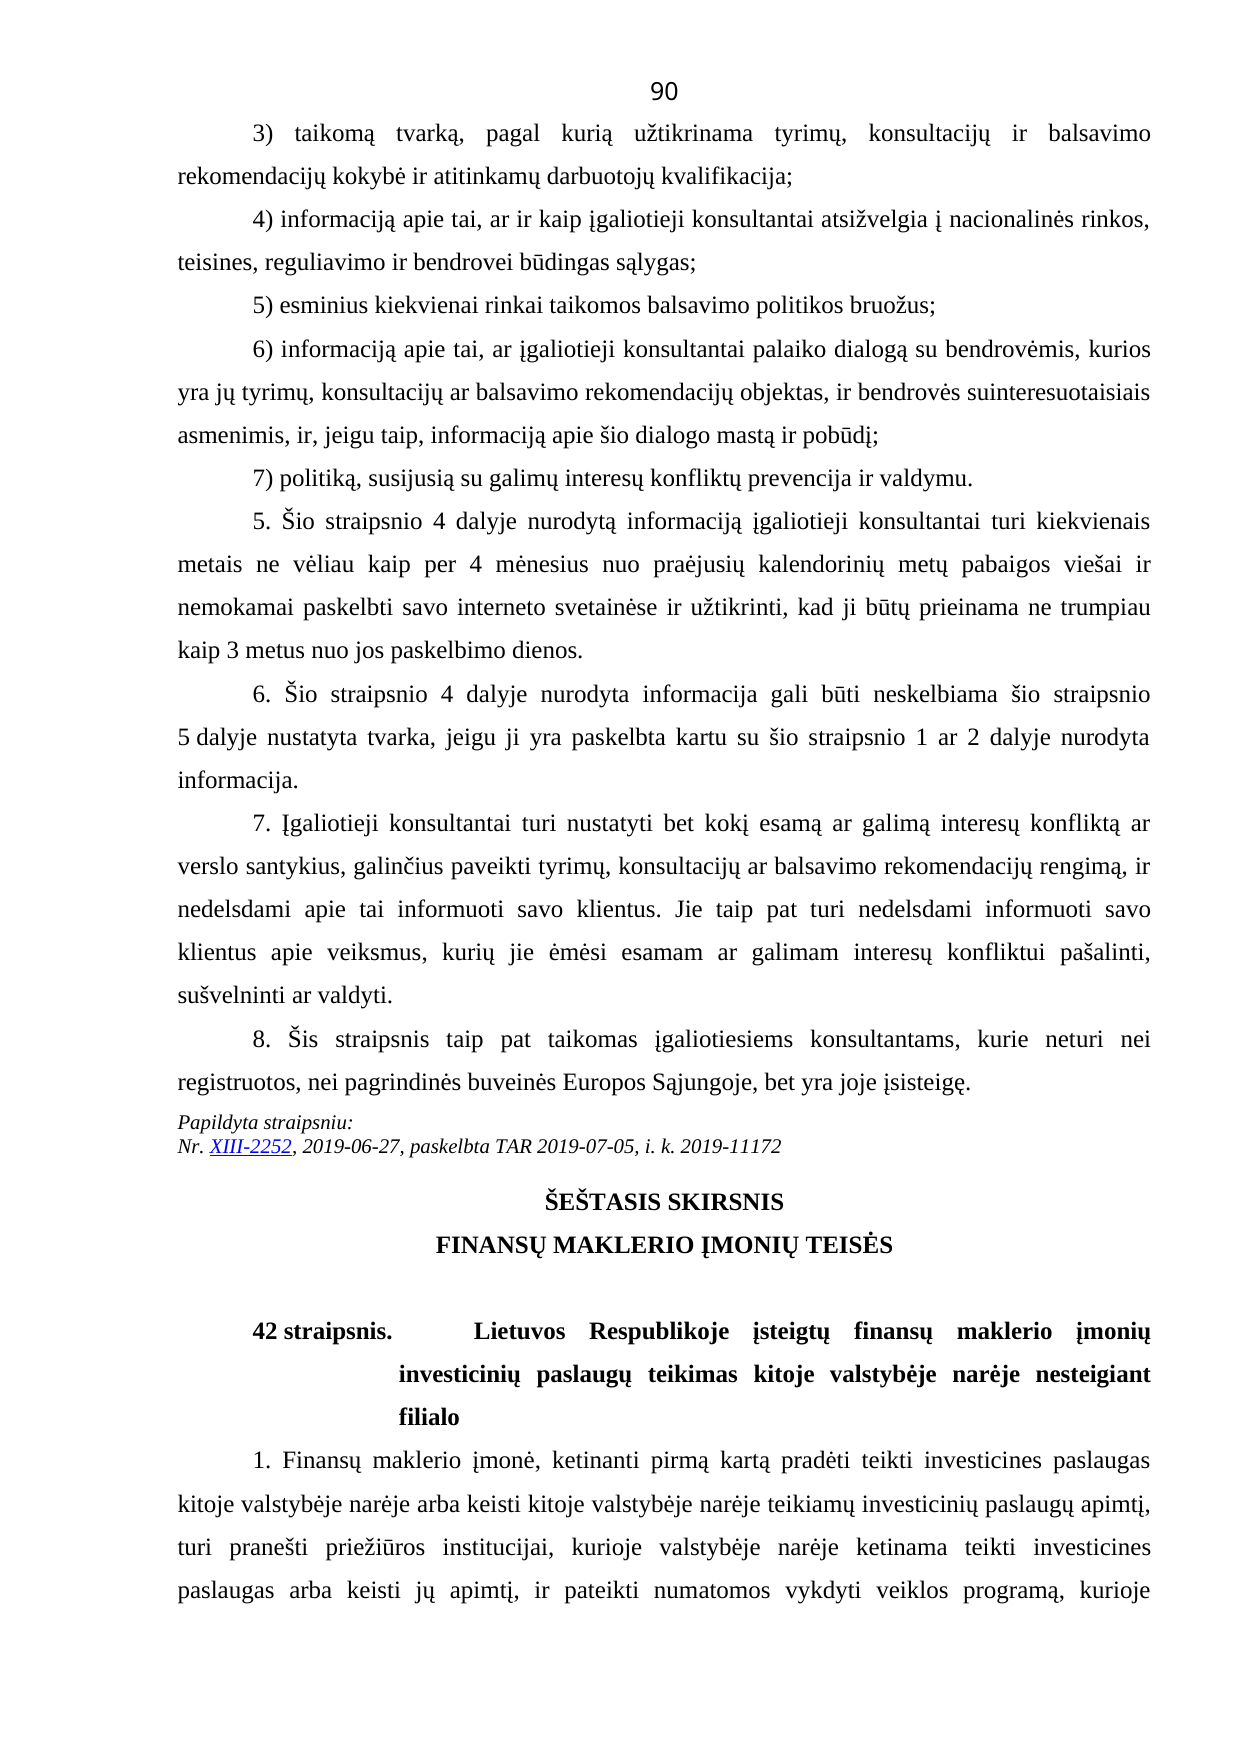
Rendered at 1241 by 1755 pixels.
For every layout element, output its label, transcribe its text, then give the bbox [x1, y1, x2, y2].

text 8. Šis straipsnis taip pat taikomas įgaliotiesiems konsultantams, kurie neturi nei registruotos, nei pagrindinės buveinės Europos Sąjungoje, bet yra joje įsisteigę. [177, 1024, 1152, 1096]
text 5) esminius kiekvienai rinkai taikomos balsavimo politikos bruožus; [177, 291, 1152, 319]
text 3) taikomą tvarką, pagal kurią užtikrinama tyrimų, konsultacijų ir balsavimo rekomendacijų kokybė ir atitinkamų darbuotojų kvalifikacija; [177, 118, 1152, 190]
text 7) politiką, susijusią su galimų interesų konfliktų prevencija ir valdymu. [177, 463, 1152, 492]
text 42 straipsnis. Lietuvos Respublikoje įsteigtų finansų maklerio įmonių investicinių paslaugų teikimas kitoje valstybėje narėje nesteigiant filialo [252, 1316, 1152, 1431]
text 5. Šio straipsnio 4 dalyje nurodytą informaciją įgaliotieji konsultantai turi kiekvienais metais ne vėliau kaip per 4 mėnesius nuo praėjusių kalendorinių metų pabaigos viešai ir nemokamai paskelbti savo interneto svetainėse ir užtikrinti, kad ji būtų prieinama ne trumpiau kaip 3 metus nuo jos paskelbimo dienos. [177, 506, 1152, 664]
text 1. Finansų maklerio įmonė, ketinanti pirmą kartą pradėti teikti investicines paslaugas kitoje valstybėje narėje arba keisti kitoje valstybėje narėje teikiamų investicinių paslaugų apimtį, turi pranešti priežiūros institucijai, kurioje valstybėje narėje ketinama teikti investicines paslaugas arba keisti jų apimtį, ir pateikti numatomos vykdyti veiklos programą, kurioje [177, 1446, 1152, 1604]
text ŠEŠTASIS SKIRSNIS [177, 1187, 1152, 1216]
text Nr. XIII-2252, 2019-06-27, paskelbta TAR 2019-07-05, i. k. 2019-11172 [177, 1134, 1152, 1158]
text 6. Šio straipsnio 4 dalyje nurodyta informacija gali būti neskelbiama šio straipsnio 5 dalyje nustatyta tvarka, jeigu ji yra paskelbta kartu su šio straipsnio 1 ar 2 dalyje nurodyta informacija. [177, 679, 1152, 794]
text 7. Įgaliotieji konsultantai turi nustatyti bet kokį esamą ar galimą interesų konfliktą ar verslo santykius, galinčius paveikti tyrimų, konsultacijų ar balsavimo rekomendacijų rengimą, ir nedelsdami apie tai informuoti savo klientus. Jie taip pat turi nedelsdami informuoti savo klientus apie veiksmus, kurių jie ėmėsi esamam ar galimam interesų konfliktui pašalinti, sušvelninti ar valdyti. [177, 808, 1152, 1009]
text Papildyta straipsniu: [177, 1110, 1152, 1134]
text FINANSŲ MAKLERIO ĮMONIŲ TEISĖS [177, 1230, 1152, 1259]
text 6) informaciją apie tai, ar įgaliotieji konsultantai palaiko dialogą su bendrovėmis, kurios yra jų tyrimų, konsultacijų ar balsavimo rekomendacijų objektas, ir bendrovės suinteresuotaisiais asmenimis, ir, jeigu taip, informaciją apie šio dialogo mastą ir pobūdį; [177, 334, 1152, 449]
text 4) informaciją apie tai, ar ir kaip įgaliotieji konsultantai atsižvelgia į nacionalinės rinkos, teisines, reguliavimo ir bendrovei būdingas sąlygas; [177, 204, 1152, 276]
